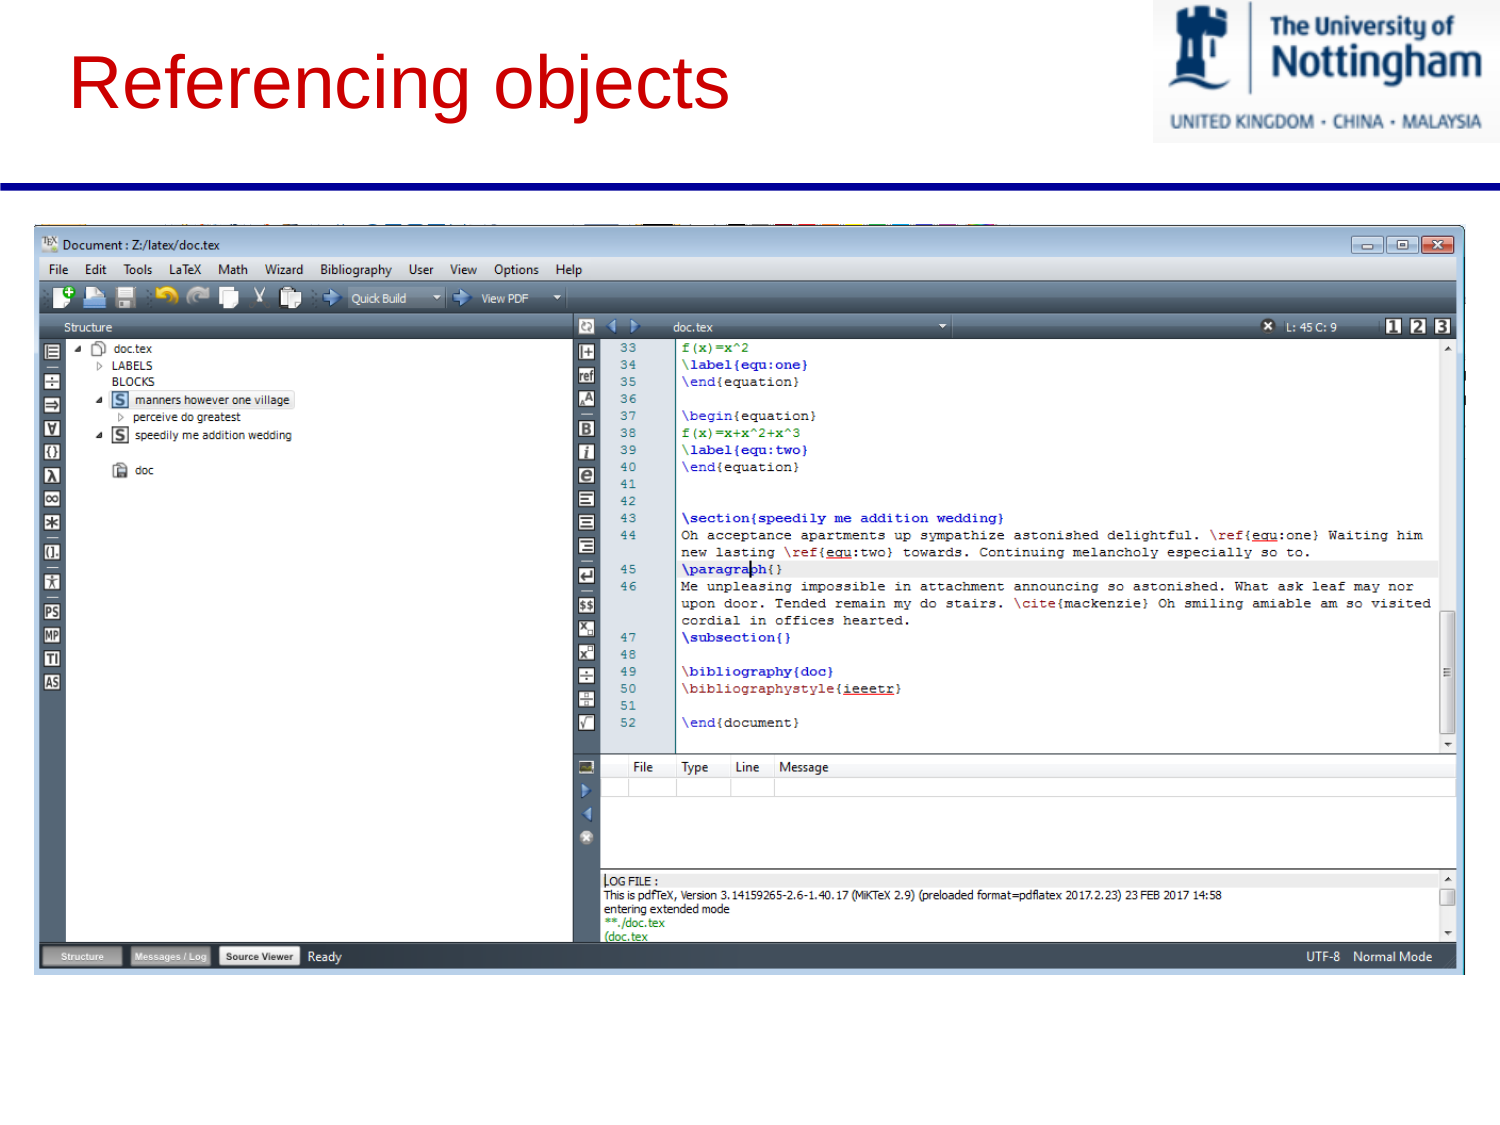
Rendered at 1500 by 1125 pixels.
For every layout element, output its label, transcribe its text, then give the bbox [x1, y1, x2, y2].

text_box Referencing objects [53, 33, 947, 133]
picture [34, 224, 1466, 976]
picture [1153, 0, 1500, 143]
